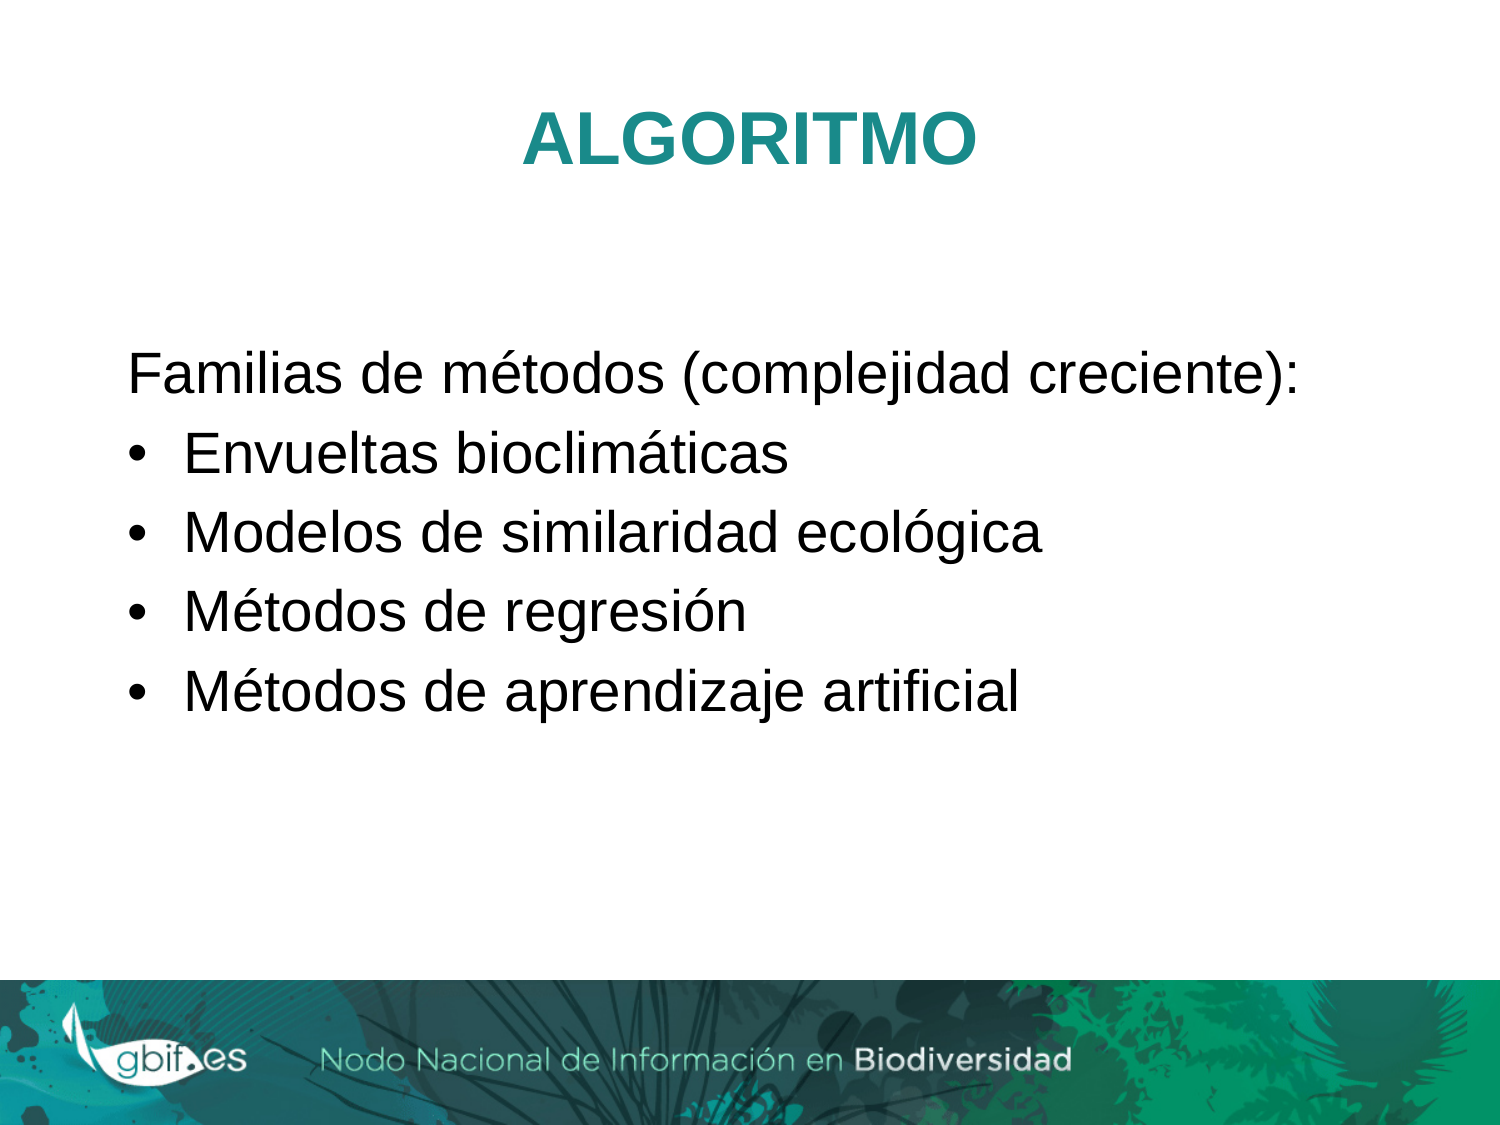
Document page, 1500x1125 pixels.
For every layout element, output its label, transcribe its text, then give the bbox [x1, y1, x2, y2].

picture [0, 980, 1500, 1125]
title ALGORITMO [112, 68, 1388, 209]
list Familias de métodos (complejidad creciente): Envueltas bioclimáticas Modelos de similaridad ecológica Métodos de regresión Métodos de aprendizaje artificial [112, 333, 1388, 955]
